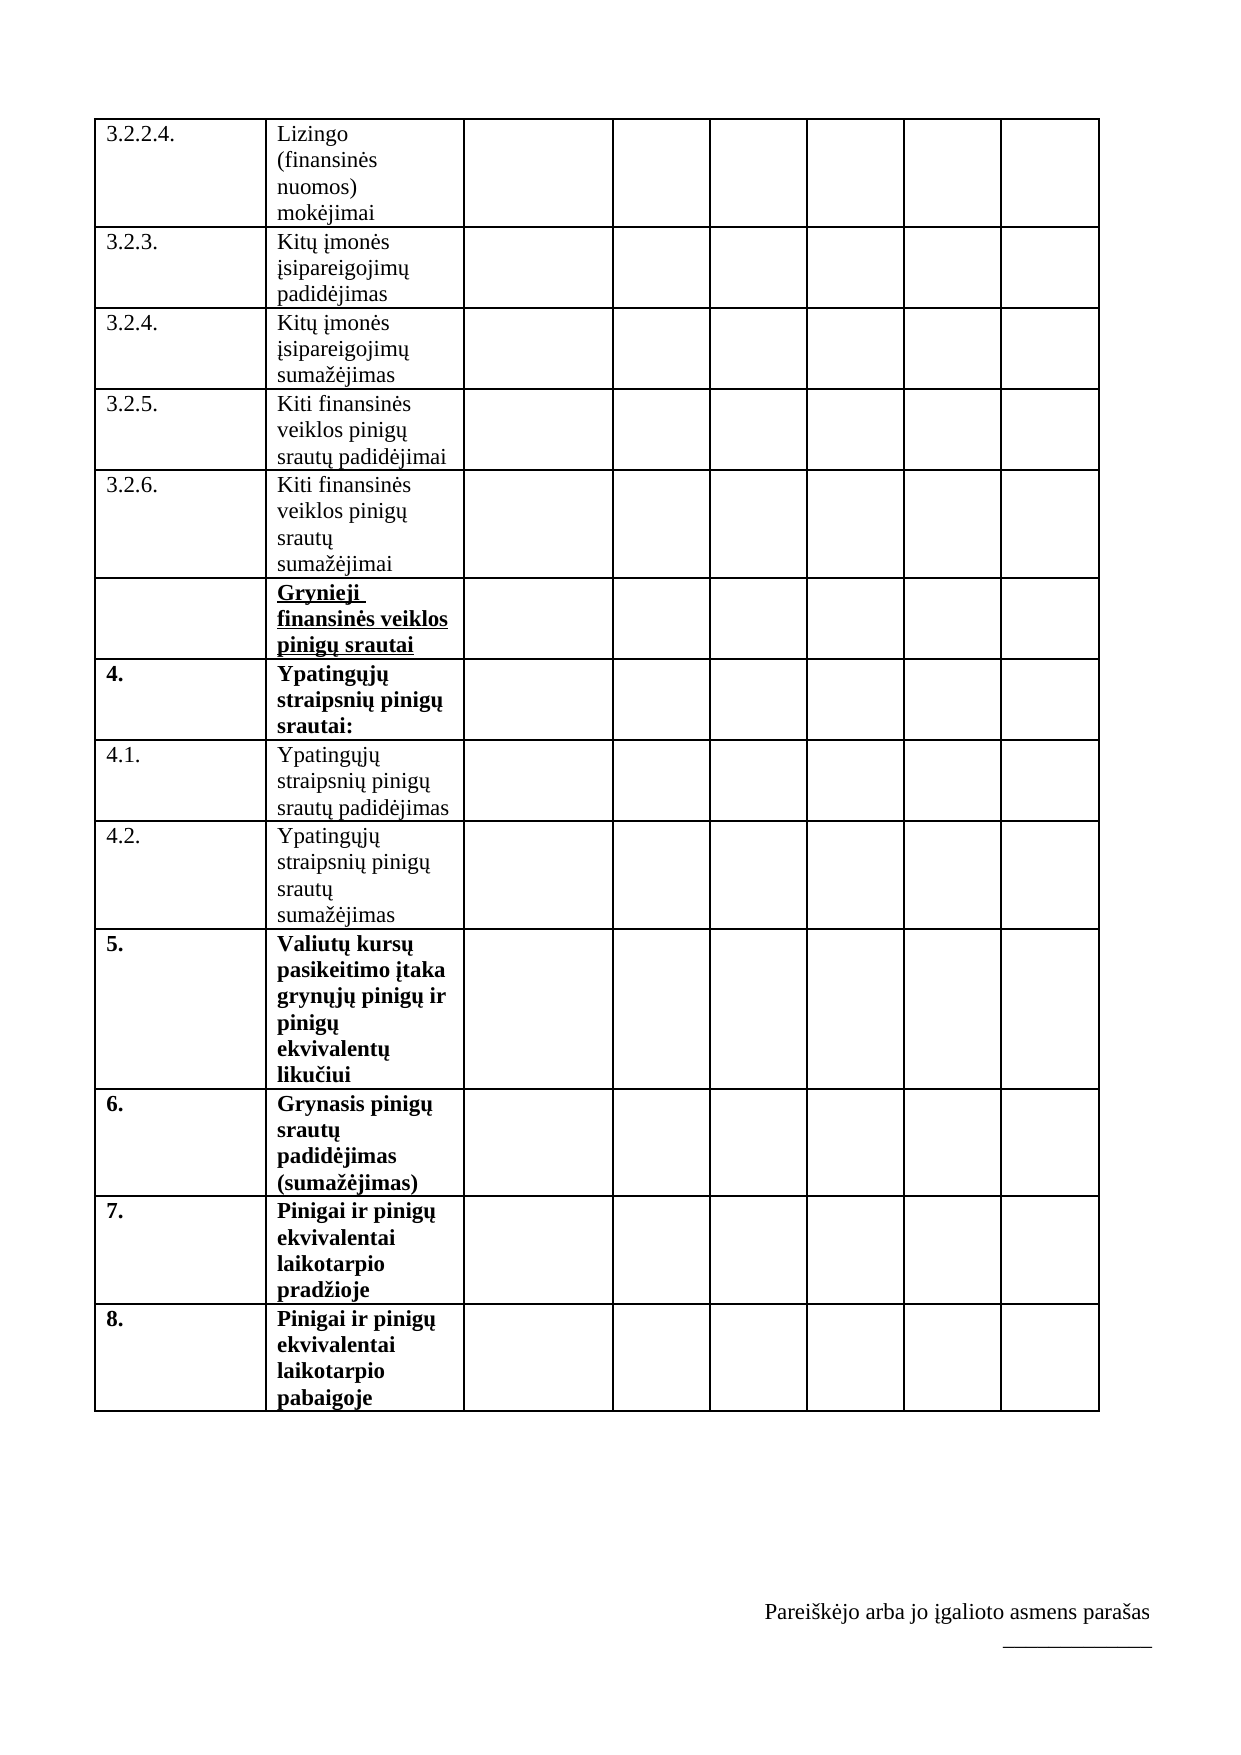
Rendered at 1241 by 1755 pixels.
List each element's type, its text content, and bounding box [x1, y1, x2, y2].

table_cell 4. [96, 660, 265, 739]
table_cell [808, 309, 903, 388]
table_cell [905, 228, 1000, 307]
table_cell [905, 1090, 1000, 1195]
table_cell [614, 822, 709, 927]
table_cell [905, 930, 1000, 1088]
table_cell [808, 741, 903, 820]
table_cell [808, 228, 903, 307]
table_cell [711, 660, 806, 739]
table_cell [614, 1305, 709, 1410]
table_cell [465, 390, 612, 469]
table_cell Ypatingųjų straipsnių pinigų srautų sumažėjimas [267, 822, 463, 927]
table_cell [614, 579, 709, 658]
table_cell [1002, 822, 1098, 927]
table_cell [1002, 579, 1098, 658]
table_cell [711, 741, 806, 820]
table_cell [465, 1090, 612, 1195]
table_cell [465, 1197, 612, 1303]
table_cell Grynieji finansinės veiklos pinigų srautai [267, 579, 463, 658]
table_cell [1002, 1305, 1098, 1410]
table_cell 8. [96, 1305, 265, 1410]
table_cell [905, 120, 1000, 226]
table_cell [905, 390, 1000, 469]
table_cell [808, 822, 903, 927]
table_cell [905, 579, 1000, 658]
table_cell [808, 660, 903, 739]
table_cell [1002, 1197, 1098, 1303]
table_cell [1002, 471, 1098, 577]
table_cell [465, 471, 612, 577]
table_cell [614, 930, 709, 1088]
table_cell Kitų įmonės įsipareigojimų sumažėjimas [267, 309, 463, 388]
table_cell [808, 579, 903, 658]
table_cell [711, 309, 806, 388]
table_cell 3.2.4. [96, 309, 265, 388]
table_cell Kitų įmonės įsipareigojimų padidėjimas [267, 228, 463, 307]
table_cell [905, 1305, 1000, 1410]
table_cell [614, 1090, 709, 1195]
table_cell [1002, 660, 1098, 739]
table_cell [1002, 390, 1098, 469]
table_cell [465, 309, 612, 388]
table_cell [905, 309, 1000, 388]
table_cell 3.2.2.4. [96, 120, 265, 226]
table_cell [465, 1305, 612, 1410]
table_cell Ypatingųjų straipsnių pinigų srautų padidėjimas [267, 741, 463, 820]
table_cell Pinigai ir pinigų ekvivalentai laikotarpio pabaigoje [267, 1305, 463, 1410]
table_cell [1002, 1090, 1098, 1195]
table_cell [614, 660, 709, 739]
table_cell [711, 471, 806, 577]
table_cell [1002, 741, 1098, 820]
table_cell [96, 579, 265, 658]
table_cell 5. [96, 930, 265, 1088]
table_cell [711, 1197, 806, 1303]
table_cell [614, 741, 709, 820]
table_cell [808, 471, 903, 577]
table_cell [808, 390, 903, 469]
table_cell Kiti finansinės veiklos pinigų srautų padidėjimai [267, 390, 463, 469]
table_cell [614, 228, 709, 307]
table_cell Grynasis pinigų srautų padidėjimas (sumažėjimas) [267, 1090, 463, 1195]
table_cell [711, 390, 806, 469]
table_cell 6. [96, 1090, 265, 1195]
table_cell [905, 660, 1000, 739]
table_cell [711, 930, 806, 1088]
table_cell [614, 309, 709, 388]
table_cell 3.2.3. [96, 228, 265, 307]
table_cell [614, 390, 709, 469]
table_cell [614, 1197, 709, 1303]
table_cell [711, 120, 806, 226]
table_cell [808, 930, 903, 1088]
table_cell [711, 579, 806, 658]
table_cell [465, 741, 612, 820]
table_cell [711, 1305, 806, 1410]
table_cell [614, 471, 709, 577]
table_cell [1002, 228, 1098, 307]
table_cell [1002, 120, 1098, 226]
table_cell [1002, 930, 1098, 1088]
table_cell [465, 930, 612, 1088]
table_cell Valiutų kursų pasikeitimo įtaka grynųjų pinigų ir pinigų ekvivalentų likučiui [267, 930, 463, 1088]
table_cell [808, 120, 903, 226]
table_cell [808, 1090, 903, 1195]
table_cell [905, 822, 1000, 927]
table_cell [1002, 309, 1098, 388]
table_cell [465, 579, 612, 658]
table_cell [808, 1197, 903, 1303]
table_cell [711, 822, 806, 927]
table_cell 7. [96, 1197, 265, 1303]
table_cell Lizingo (finansinės nuomos) mokėjimai [267, 120, 463, 226]
table_cell Kiti finansinės veiklos pinigų srautų sumažėjimai [267, 471, 463, 577]
table_cell [905, 1197, 1000, 1303]
table_cell Ypatingųjų straipsnių pinigų srautai: [267, 660, 463, 739]
table_cell [711, 1090, 806, 1195]
table_cell 4.2. [96, 822, 265, 927]
table_cell [905, 471, 1000, 577]
table_cell [614, 120, 709, 226]
table_cell [465, 120, 612, 226]
table_cell 3.2.5. [96, 390, 265, 469]
table_cell [711, 228, 806, 307]
table_cell 4.1. [96, 741, 265, 820]
table_cell Pinigai ir pinigų ekvivalentai laikotarpio pradžioje [267, 1197, 463, 1303]
table_cell [465, 228, 612, 307]
table_cell [465, 660, 612, 739]
table_cell [465, 822, 612, 927]
table_cell [905, 741, 1000, 820]
table_cell [808, 1305, 903, 1410]
table_cell 3.2.6. [96, 471, 265, 577]
